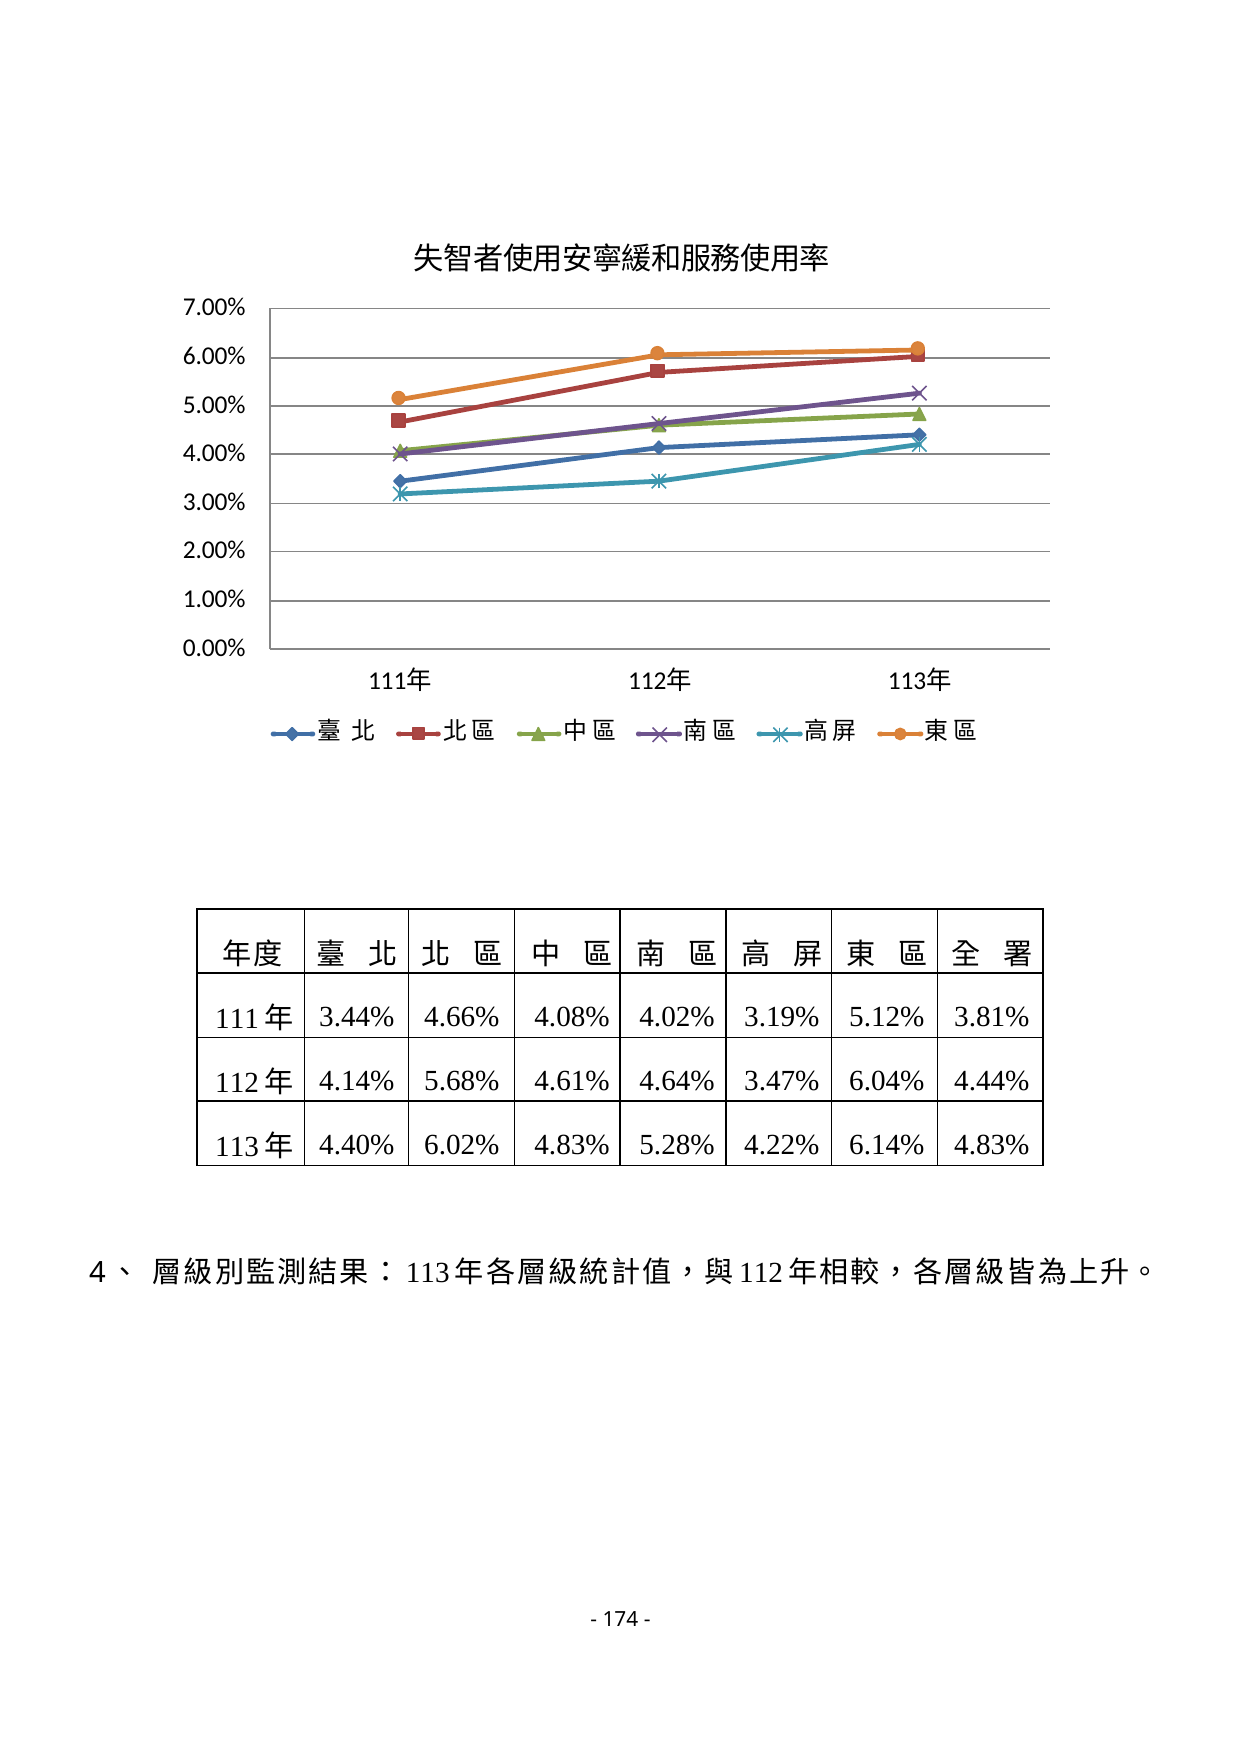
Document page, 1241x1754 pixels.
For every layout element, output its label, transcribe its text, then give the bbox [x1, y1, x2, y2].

table_cell 4.83% [938, 1102, 1042, 1164]
table_cell 4.44% [938, 1038, 1042, 1100]
table_cell 6.14% [832, 1102, 937, 1164]
table_cell 4.08% [515, 974, 619, 1036]
table_cell 113年 [198, 1102, 304, 1164]
table_cell 112年 [198, 1038, 304, 1100]
table_cell 4.02% [621, 974, 725, 1036]
table_header 年度 [198, 910, 304, 972]
table_cell 111年 [198, 974, 304, 1036]
table_cell 4.40% [305, 1102, 408, 1164]
table_cell 6.02% [409, 1102, 514, 1164]
table_cell 5.68% [409, 1038, 514, 1100]
table_header 東 區 [832, 910, 937, 972]
table_header 北 區 [409, 910, 514, 972]
table_cell 6.04% [832, 1038, 937, 1100]
table_cell 3.44% [305, 974, 408, 1036]
table_header 中 區 [515, 910, 619, 972]
table_cell 4.61% [515, 1038, 619, 1100]
table_header 臺 北 [305, 910, 408, 972]
table_cell 5.12% [832, 974, 937, 1036]
table_cell 4.22% [727, 1102, 831, 1164]
table_cell 4.14% [305, 1038, 408, 1100]
table_cell 5.28% [621, 1102, 725, 1164]
table_cell 4.83% [515, 1102, 619, 1164]
table_header 高 屏 [727, 910, 831, 972]
table_cell 3.19% [727, 974, 831, 1036]
table_header 全 署 [938, 910, 1042, 972]
table_cell 4.66% [409, 974, 514, 1036]
table_cell 4.64% [621, 1038, 725, 1100]
list 層級別監測結果：113年各層級統計值，與112年相較，各層級皆為上升。 [89, 1228, 1145, 1291]
table_header 南 區 [621, 910, 725, 972]
table_cell 3.81% [938, 974, 1042, 1036]
table_cell 3.47% [727, 1038, 831, 1100]
